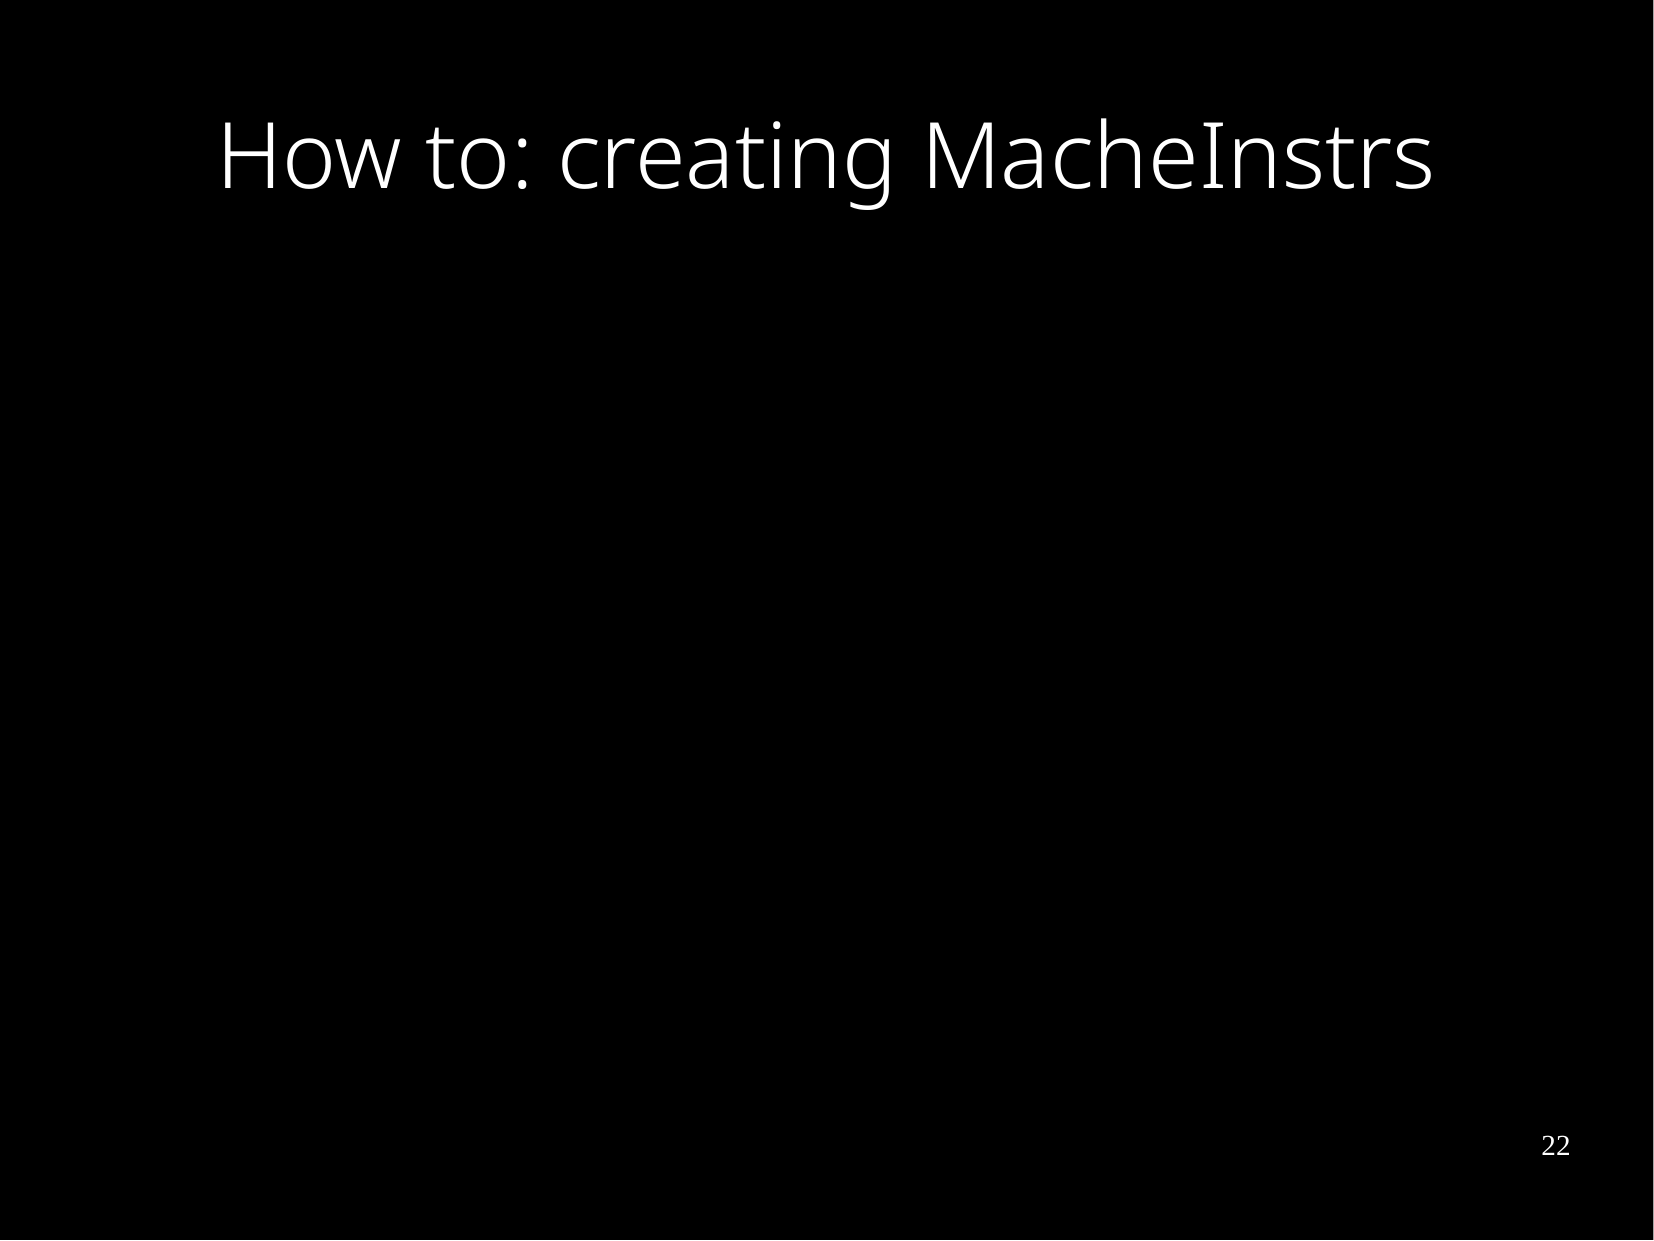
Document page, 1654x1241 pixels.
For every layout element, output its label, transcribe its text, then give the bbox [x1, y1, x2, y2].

title How to: creating MacheInstrs [82, 49, 1571, 257]
